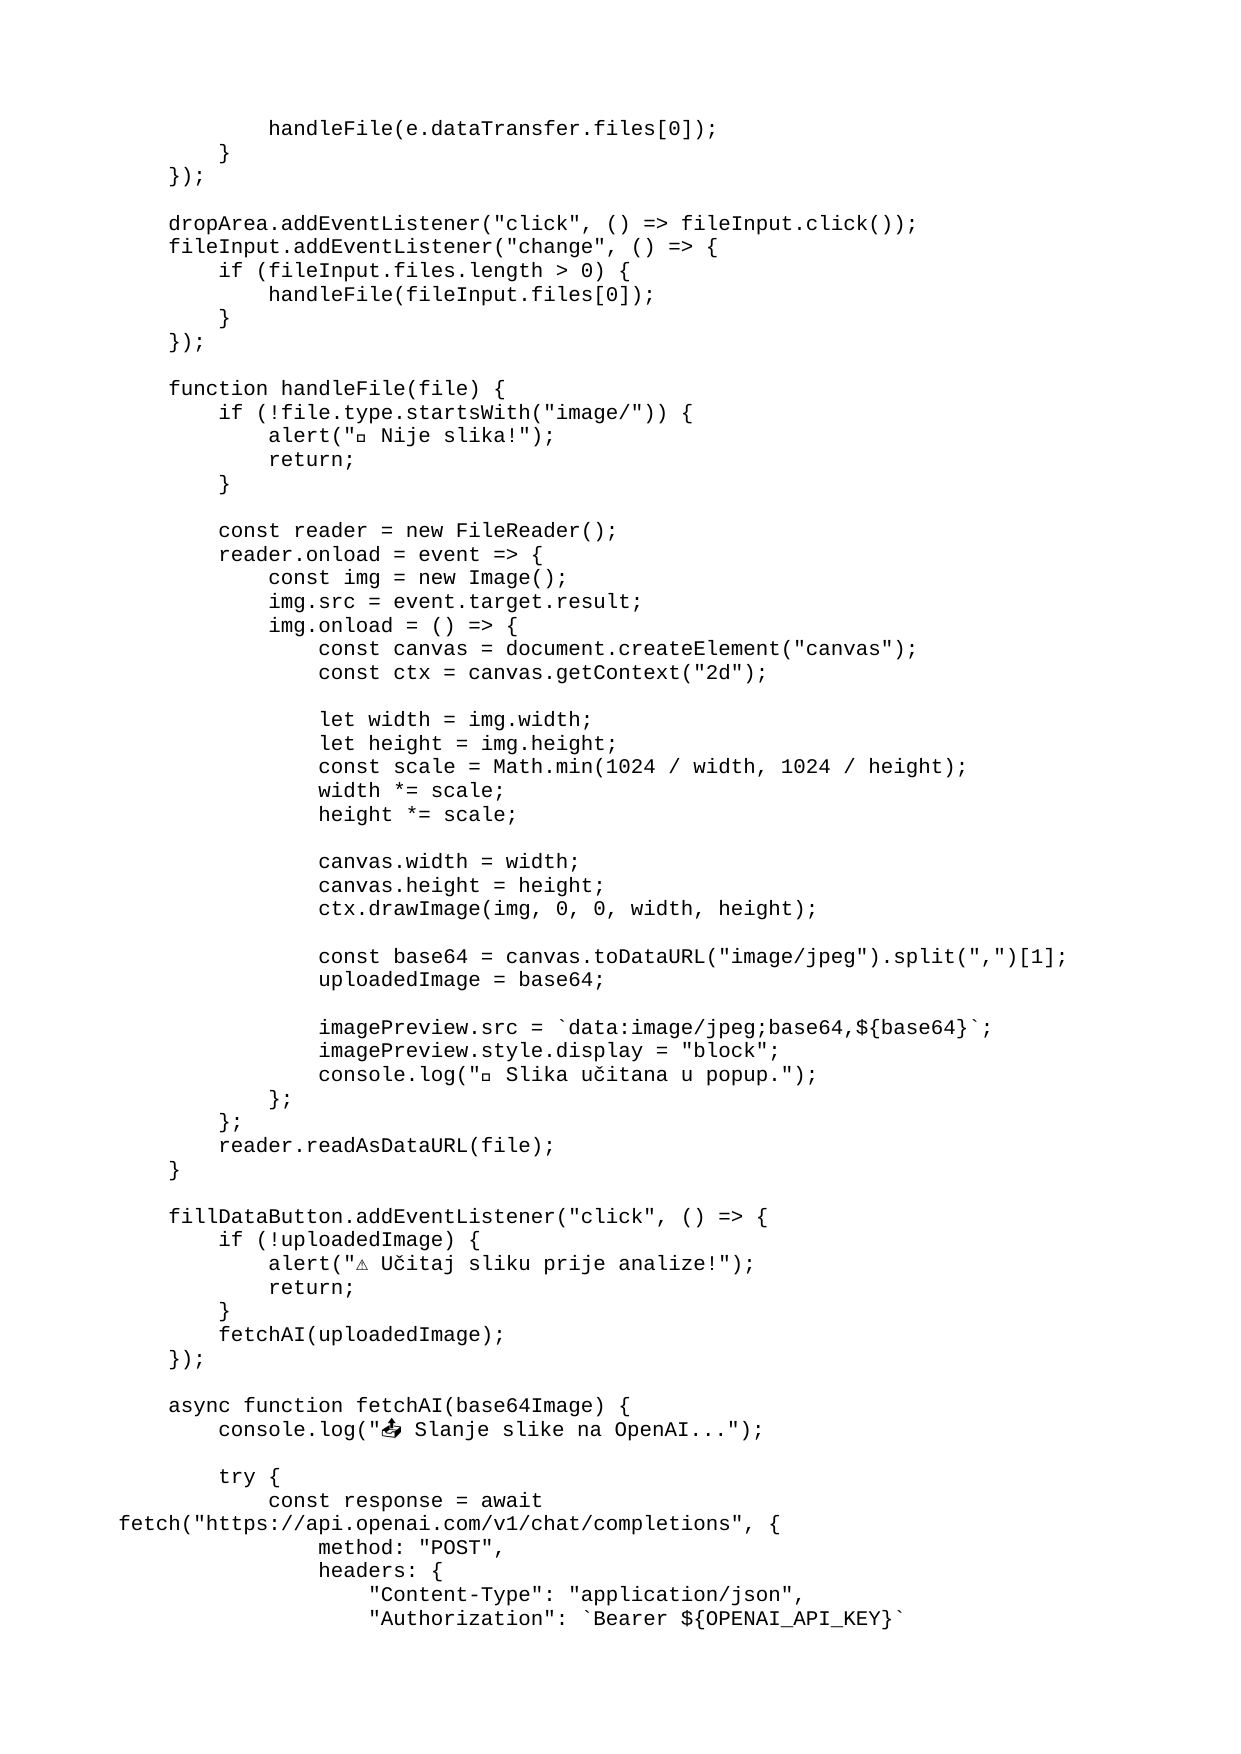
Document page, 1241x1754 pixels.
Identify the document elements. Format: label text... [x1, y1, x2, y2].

text const response = await fetch("https://api.openai.com/v1/chat/completions", { [118, 1489, 1122, 1537]
text }; [118, 1088, 1122, 1111]
text canvas.height = height; [118, 875, 1122, 898]
text const ctx = canvas.getContext("2d"); [118, 662, 1122, 686]
text const base64 = canvas.toDataURL("image/jpeg").split(",")[1]; [118, 946, 1122, 969]
text imagePreview.style.display = "block"; [118, 1040, 1122, 1064]
text uploadedImage = base64; [118, 969, 1122, 993]
text const canvas = document.createElement("canvas"); [118, 638, 1122, 662]
text }); [118, 165, 1122, 189]
text if (!uploadedImage) { [118, 1229, 1122, 1253]
text fillDataButton.addEventListener("click", () => { [118, 1206, 1122, 1229]
text alert("⚠️ Učitaj sliku prije analize!"); [118, 1253, 1122, 1277]
text } [118, 1300, 1122, 1324]
text headers: { [118, 1561, 1122, 1584]
text let width = img.width; [118, 709, 1122, 733]
text img.src = event.target.result; [118, 591, 1122, 615]
text } [118, 473, 1122, 496]
text console.log("✅ Slika učitana u popup."); [118, 1064, 1122, 1088]
text }); [118, 331, 1122, 354]
text function handleFile(file) { [118, 378, 1122, 402]
text width *= scale; [118, 780, 1122, 804]
text ctx.drawImage(img, 0, 0, width, height); [118, 898, 1122, 922]
text handleFile(fileInput.files[0]); [118, 284, 1122, 307]
text dropArea.addEventListener("click", () => fileInput.click()); [118, 213, 1122, 236]
text const scale = Math.min(1024 / width, 1024 / height); [118, 757, 1122, 780]
text }; [118, 1111, 1122, 1135]
text let height = img.height; [118, 733, 1122, 757]
text canvas.width = width; [118, 851, 1122, 875]
text if (fileInput.files.length > 0) { [118, 260, 1122, 284]
text async function fetchAI(base64Image) { [118, 1395, 1122, 1419]
text console.log("📤 Slanje slike na OpenAI..."); [118, 1419, 1122, 1442]
text }); [118, 1348, 1122, 1371]
text try { [118, 1466, 1122, 1489]
text } [118, 1158, 1122, 1182]
text reader.onload = event => { [118, 544, 1122, 567]
text } [118, 307, 1122, 331]
text return; [118, 449, 1122, 473]
text const reader = new FileReader(); [118, 520, 1122, 544]
text "Content-Type": "application/json", [118, 1584, 1122, 1608]
text fetchAI(uploadedImage); [118, 1324, 1122, 1348]
text "Authorization": `Bearer ${OPENAI_API_KEY}` [118, 1608, 1122, 1631]
text reader.readAsDataURL(file); [118, 1135, 1122, 1158]
text fileInput.addEventListener("change", () => { [118, 236, 1122, 260]
text method: "POST", [118, 1537, 1122, 1561]
text if (!file.type.startsWith("image/")) { [118, 402, 1122, 426]
text handleFile(e.dataTransfer.files[0]); [118, 118, 1122, 142]
text height *= scale; [118, 804, 1122, 827]
text } [118, 142, 1122, 165]
text imagePreview.src = `data:image/jpeg;base64,${base64}`; [118, 1017, 1122, 1040]
text img.onload = () => { [118, 615, 1122, 638]
text alert("❌ Nije slika!"); [118, 426, 1122, 449]
text const img = new Image(); [118, 567, 1122, 591]
text return; [118, 1277, 1122, 1300]
